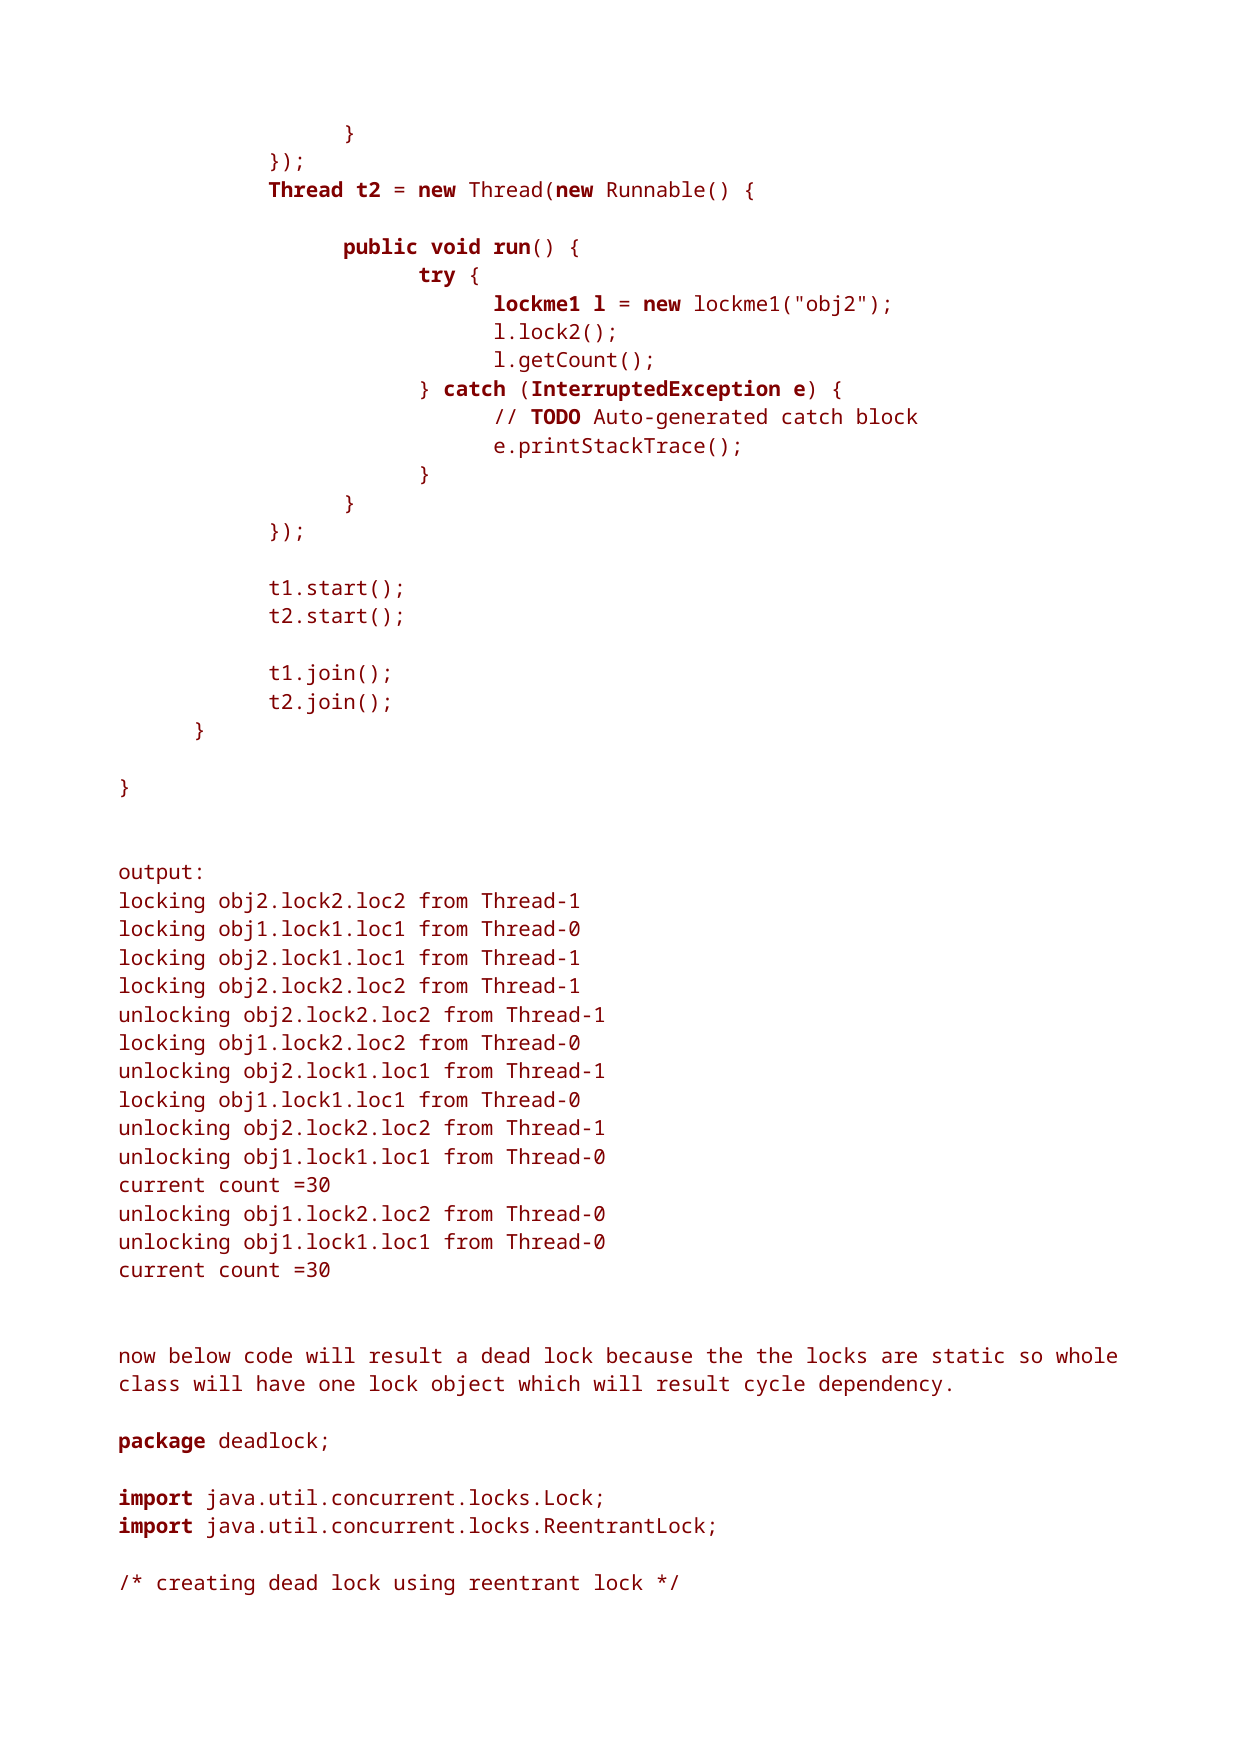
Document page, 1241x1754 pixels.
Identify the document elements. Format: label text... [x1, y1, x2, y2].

text /* creating dead lock using reentrant lock */ [118, 1568, 1122, 1597]
text } [118, 772, 1122, 801]
text } [118, 459, 1122, 488]
text lockme1 l = new lockme1("obj2"); [118, 289, 1122, 317]
text Thread t2 = new Thread(new Runnable() { [118, 175, 1122, 203]
text now below code will result a dead lock because the the locks are static so whole class will have one lock object which will result cycle dependency. [118, 1341, 1122, 1398]
text t2.join(); [118, 687, 1122, 715]
text unlocking obj2.lock2.loc2 from Thread-1 [118, 1113, 1122, 1142]
text } [118, 118, 1122, 147]
text current count =30 [118, 1170, 1122, 1199]
text unlocking obj1.lock1.loc1 from Thread-0 [118, 1227, 1122, 1256]
text unlocking obj2.lock2.loc2 from Thread-1 [118, 1000, 1122, 1028]
text current count =30 [118, 1256, 1122, 1284]
text locking obj1.lock2.loc2 from Thread-0 [118, 1028, 1122, 1057]
text locking obj2.lock1.loc1 from Thread-1 [118, 943, 1122, 971]
text l.lock2(); [118, 317, 1122, 346]
text t1.start(); [118, 573, 1122, 602]
text import java.util.concurrent.locks.ReentrantLock; [118, 1512, 1122, 1540]
text // TODO Auto-generated catch block [118, 402, 1122, 431]
text locking obj2.lock2.loc2 from Thread-1 [118, 971, 1122, 1000]
text } catch (InterruptedException e) { [118, 374, 1122, 402]
text unlocking obj1.lock2.loc2 from Thread-0 [118, 1199, 1122, 1227]
text }); [118, 516, 1122, 545]
text unlocking obj1.lock1.loc1 from Thread-0 [118, 1142, 1122, 1170]
text } [118, 715, 1122, 744]
text locking obj1.lock1.loc1 from Thread-0 [118, 1085, 1122, 1113]
text public void run() { [118, 232, 1122, 260]
text e.printStackTrace(); [118, 431, 1122, 459]
text package deadlock; [118, 1426, 1122, 1455]
text unlocking obj2.lock1.loc1 from Thread-1 [118, 1057, 1122, 1085]
text output: [118, 857, 1122, 886]
text try { [118, 260, 1122, 289]
text locking obj2.lock2.loc2 from Thread-1 [118, 886, 1122, 914]
text t2.start(); [118, 602, 1122, 630]
text t1.join(); [118, 658, 1122, 687]
text l.getCount(); [118, 346, 1122, 374]
text locking obj1.lock1.loc1 from Thread-0 [118, 914, 1122, 943]
text } [118, 488, 1122, 516]
text import java.util.concurrent.locks.Lock; [118, 1483, 1122, 1512]
text }); [118, 147, 1122, 175]
